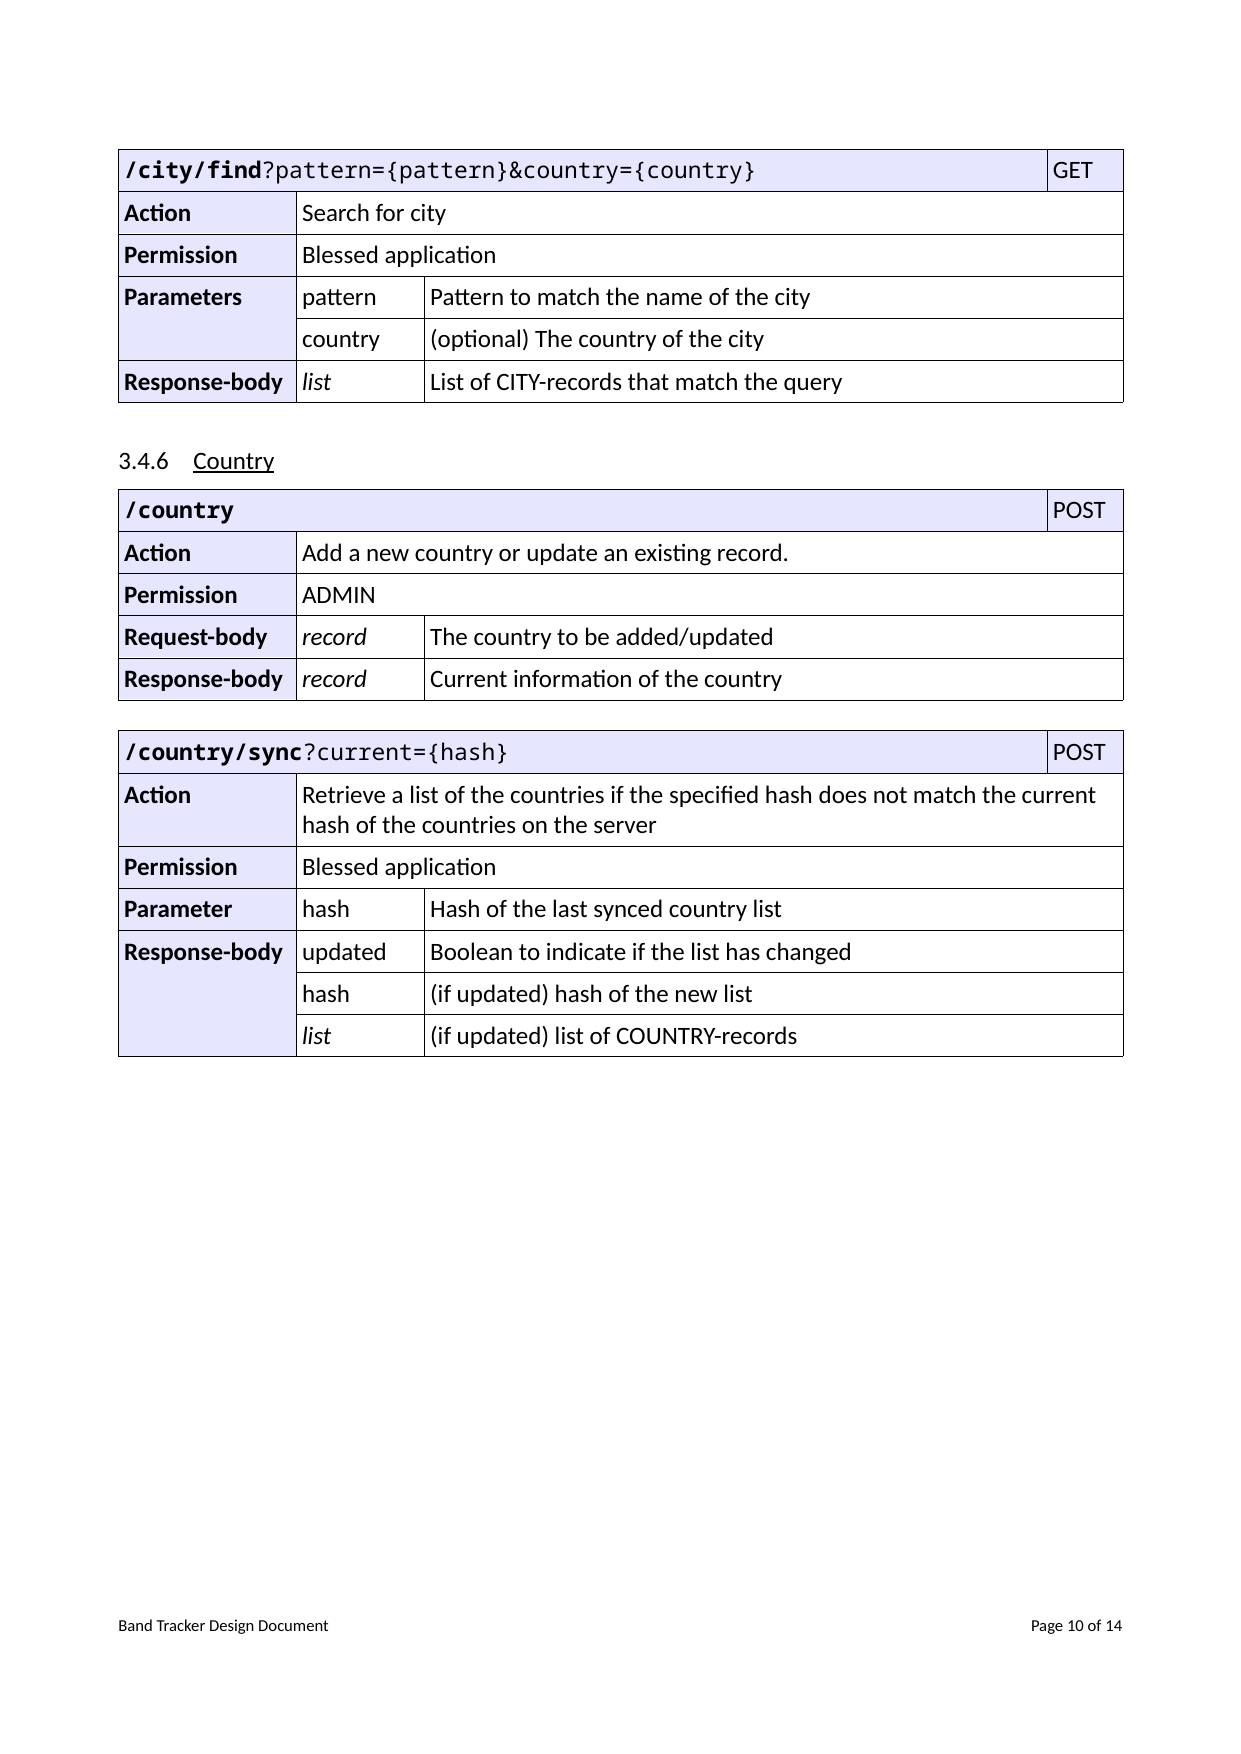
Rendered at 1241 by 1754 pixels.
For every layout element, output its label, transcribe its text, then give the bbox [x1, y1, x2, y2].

table_cell record [297, 659, 424, 699]
table_cell hash [297, 973, 424, 1014]
table_header /city/find?pattern={pattern}&country={country} [119, 150, 1047, 191]
table_cell ADMIN [297, 574, 1123, 615]
table_cell List of CITY-records that match the query [425, 361, 1123, 402]
table_cell Hash of the last synced country list [425, 889, 1123, 930]
table_cell Current information of the country [425, 659, 1123, 699]
table_cell (if updated) hash of the new list [425, 973, 1123, 1014]
table_header GET [1048, 150, 1123, 191]
table_cell record [297, 616, 424, 657]
table_header POST [1048, 490, 1123, 531]
table_cell Permission [119, 235, 296, 276]
table_cell Response-body [119, 659, 296, 699]
table_cell pattern [297, 277, 424, 318]
table_cell Parameter [119, 889, 296, 930]
table_cell Response-body [119, 931, 296, 1056]
table_cell Parameters [119, 277, 296, 360]
table_cell Permission [119, 847, 296, 888]
table_cell (if updated) list of COUNTRY-records [425, 1015, 1123, 1056]
table_cell Blessed application [297, 235, 1123, 276]
table_cell Action [119, 774, 296, 846]
table_cell (optional) The country of the city [425, 319, 1123, 360]
table_cell list [297, 1015, 424, 1056]
table_cell Action [119, 192, 296, 233]
table_header POST [1048, 731, 1123, 773]
table_cell Action [119, 532, 296, 573]
table_cell Response-body [119, 361, 296, 402]
table_cell Retrieve a list of the countries if the specified hash does not match the current hash of the countries on the server [297, 774, 1123, 846]
table_cell hash [297, 889, 424, 930]
table_cell Request-body [119, 616, 296, 657]
table_cell Permission [119, 574, 296, 615]
table_cell country [297, 319, 424, 360]
table_cell The country to be added/updated [425, 616, 1123, 657]
table_cell list [297, 361, 424, 402]
subtitle Country [118, 446, 1122, 476]
table_header /country [119, 490, 1047, 531]
table_cell Add a new country or update an existing record. [297, 532, 1123, 573]
table_header /country/sync?current={hash} [119, 731, 1047, 773]
table_cell updated [297, 931, 424, 972]
table_cell Blessed application [297, 847, 1123, 888]
table_cell Search for city [297, 192, 1123, 233]
table_cell Boolean to indicate if the list has changed [425, 931, 1123, 972]
table_cell Pattern to match the name of the city [425, 277, 1123, 318]
